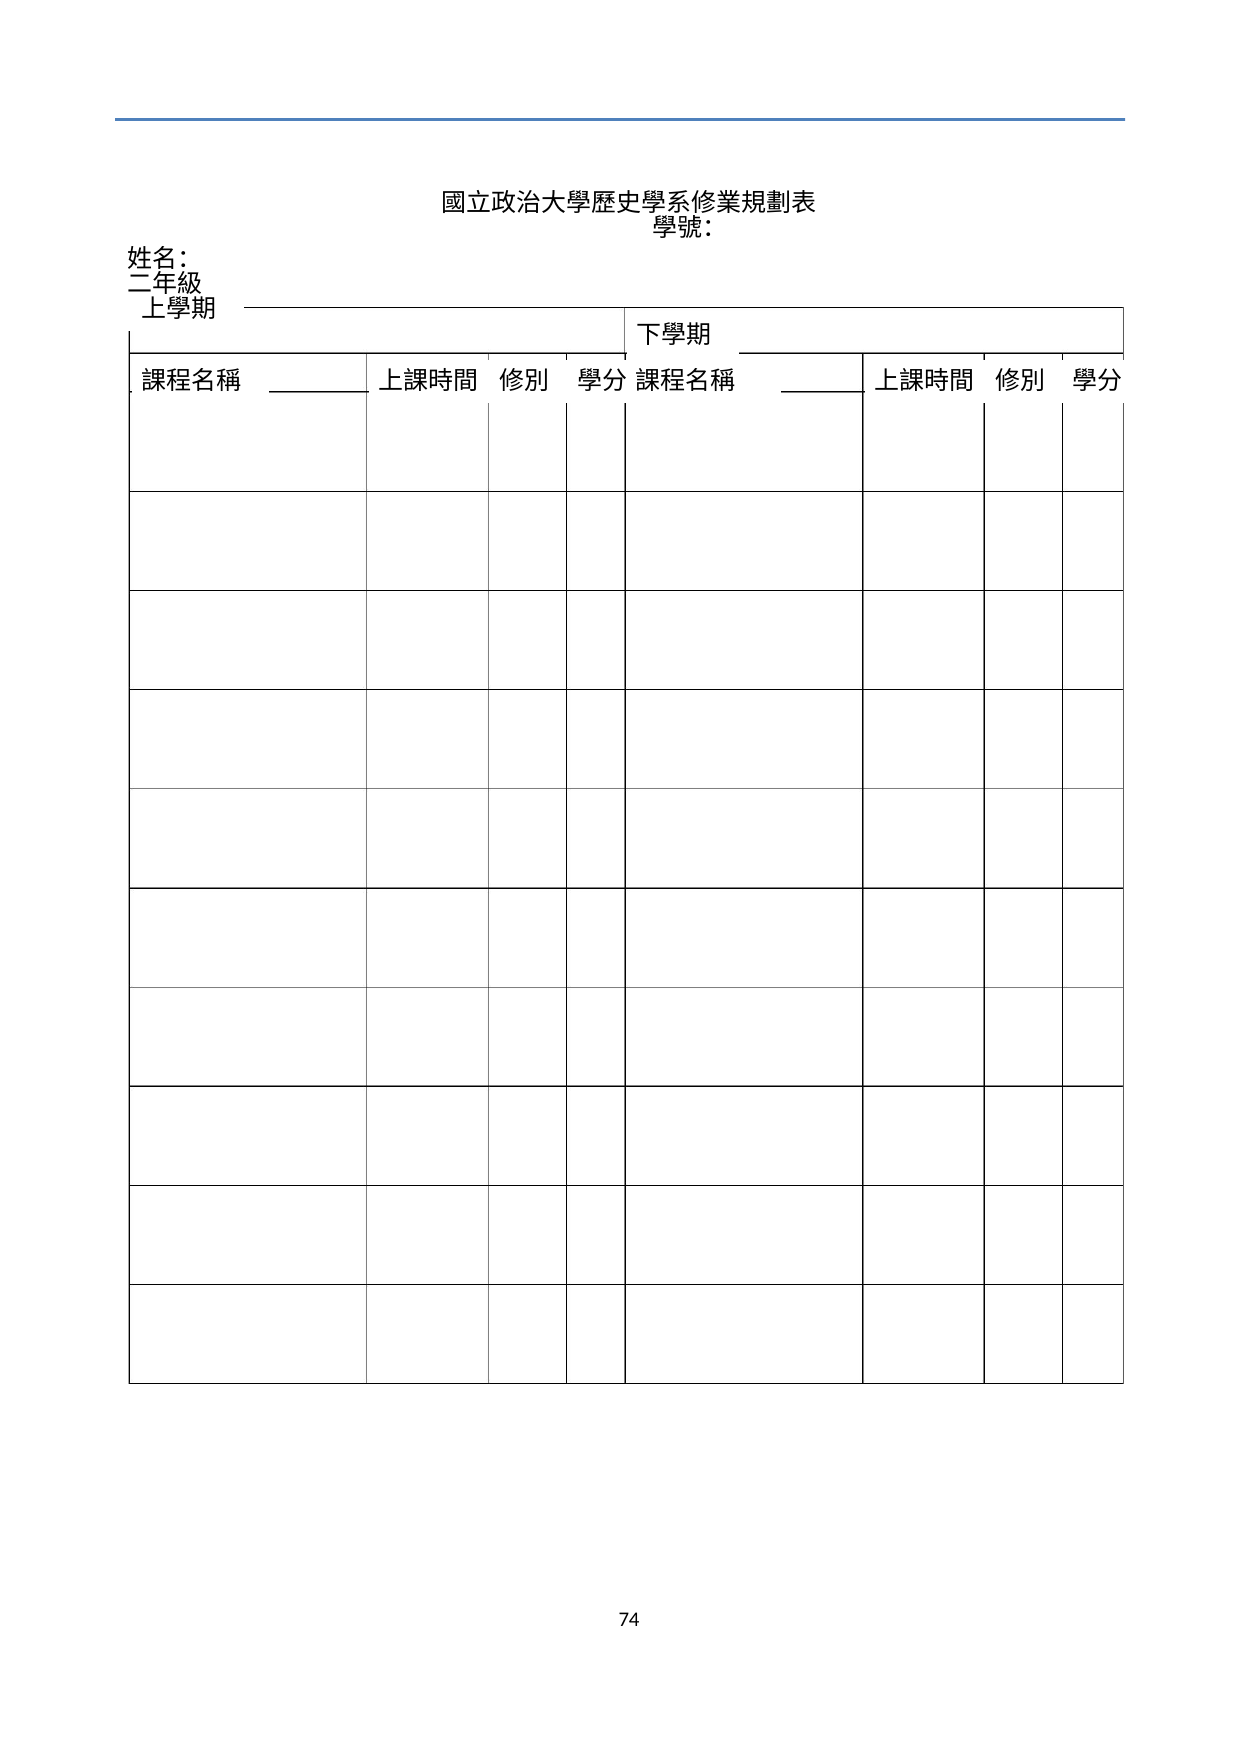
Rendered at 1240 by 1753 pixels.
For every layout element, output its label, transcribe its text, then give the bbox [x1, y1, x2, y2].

text 下學期 [636, 323, 731, 348]
text 上學期 [141, 297, 236, 322]
text 姓名： [127, 247, 236, 272]
text 學號： [652, 216, 855, 241]
text 課程名稱 [141, 369, 261, 394]
text 二年級 [127, 272, 236, 297]
text 國立政治大學歷史學系修業規劃表 [441, 191, 855, 216]
text 74 [618, 1607, 653, 1632]
picture [128, 307, 1124, 1384]
text 上課時間 修別 學分 [874, 369, 1144, 394]
text 上課時間 修別 學分 課程名稱 [378, 369, 773, 394]
